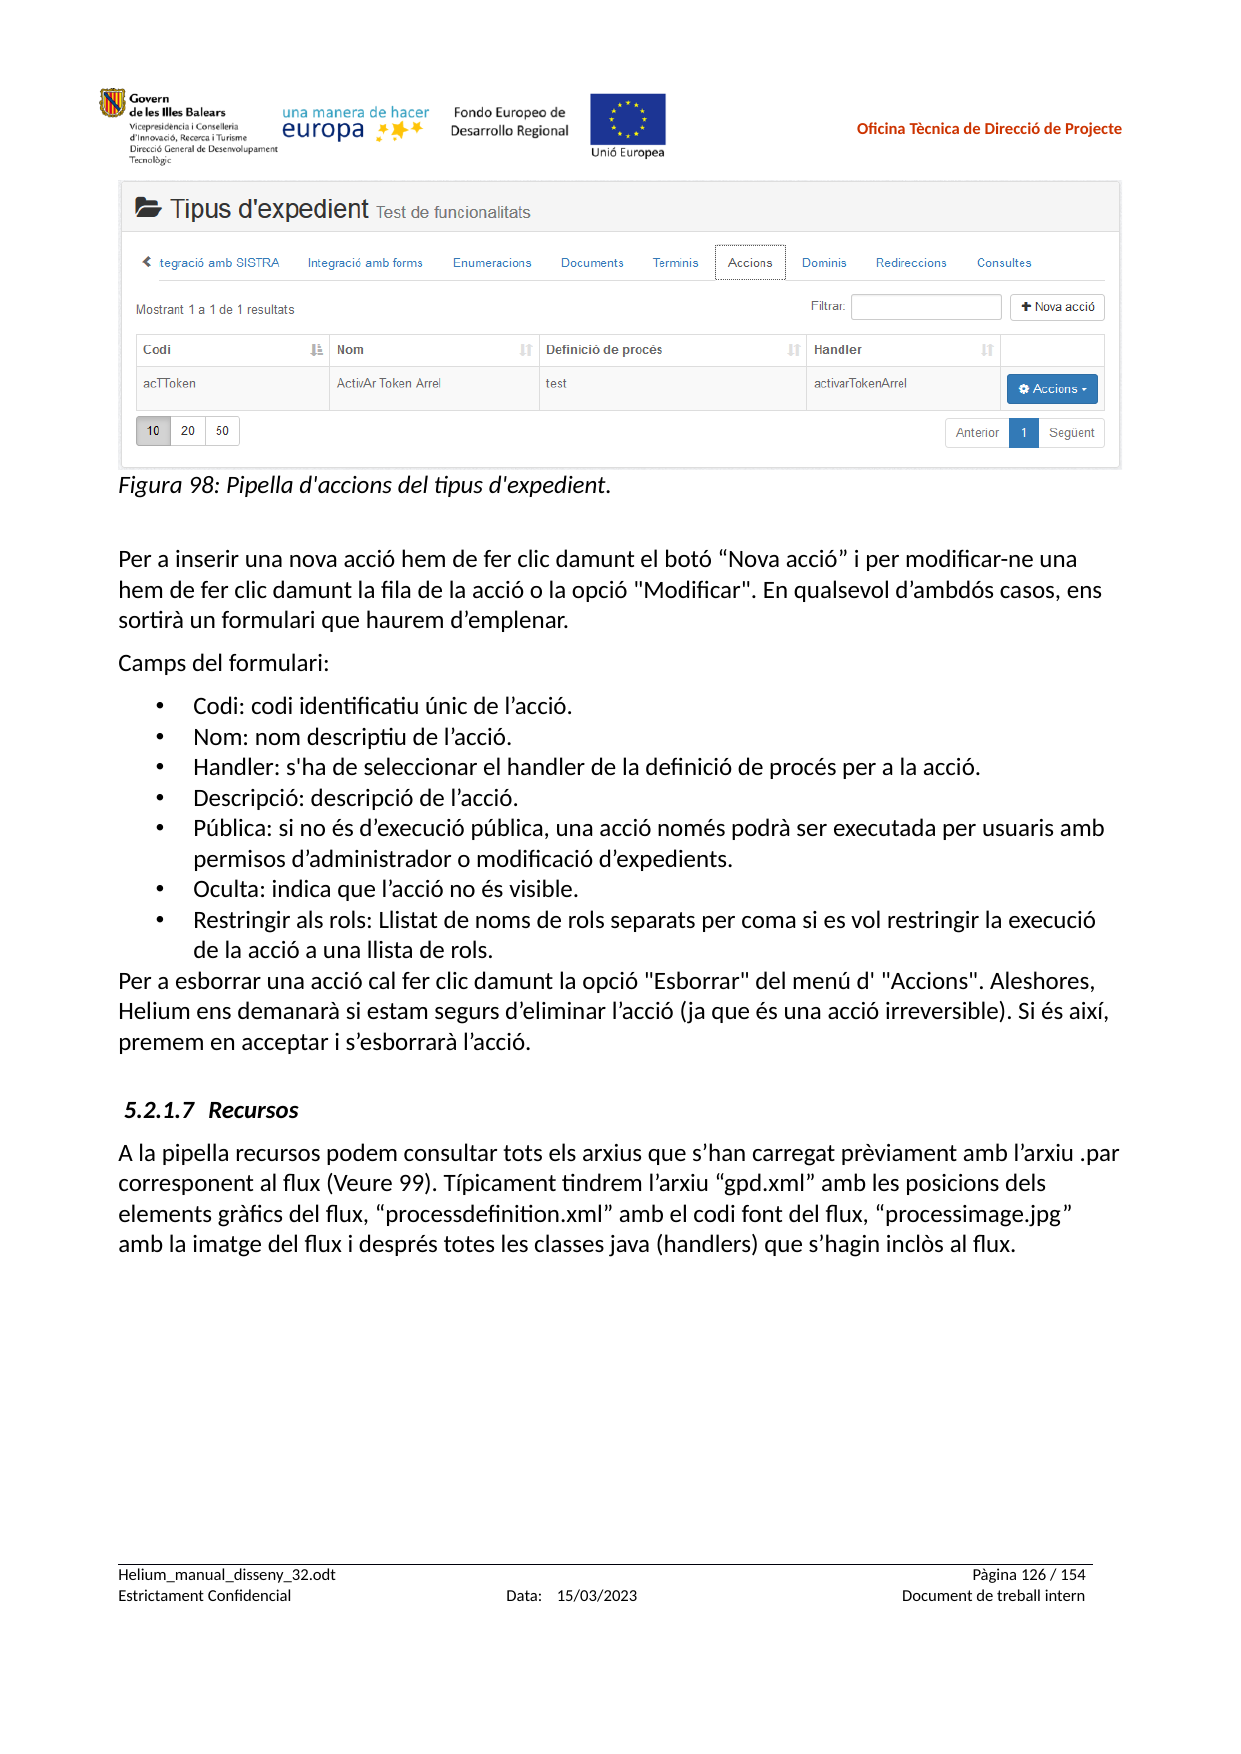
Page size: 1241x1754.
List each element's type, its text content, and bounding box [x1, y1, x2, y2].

text Camps del formulari: [118, 647, 1122, 678]
list Handler: s'ha de seleccionar el handler de la definició de procés per a la acció. [156, 751, 1122, 782]
list Pública: si no és d’execució pública, una acció només podrà ser executada per usuaris amb permisos d’administrador o modificació d’expedients. [156, 812, 1122, 873]
list Nom: nom descriptiu de l’acció. [156, 721, 1122, 751]
text Per a esborrar una acció cal fer clic damunt la opció "Esborrar" del menú d' "Accions". Aleshores, Helium ens demanarà si estam segurs d’eliminar l’acció (ja que és una acció irreversible). Si és així, premem en acceptar i s’esborrarà l’acció. [118, 965, 1122, 1057]
list Codi: codi identificatiu únic de l’acció. [156, 690, 1122, 721]
picture [118, 180, 1123, 470]
list Restringir als rols: Llistat de noms de rols separats per coma si es vol restringir la execució de la acció a una llista de rols. [156, 904, 1122, 965]
list Descripció: descripció de l’acció. [156, 782, 1122, 812]
text Figura 98: Pipella d'accions del tipus d'expedient. [118, 470, 1122, 500]
list Oculta: indica que l’acció no és visible. [156, 873, 1122, 904]
subtitle Recursos [118, 1094, 1122, 1124]
text Per a inserir una nova acció hem de fer clic damunt el botó “Nova acció” i per modificar-ne una hem de fer clic damunt la fila de la acció o la opció "Modificar". En qualsevol d’ambdós casos, ens sortirà un formulari que haurem d’emplenar. [118, 543, 1122, 635]
picture [99, 87, 668, 166]
text A la pipella recursos podem consultar tots els arxius que s’han carregat prèviament amb l’arxiu .par corresponent al flux (Veure 99). Típicament tindrem l’arxiu “gpd.xml” amb les posicions dels elements gràfics del flux, “processdefinition.xml” amb el codi font del flux, “processimage.jpg” amb la imatge del flux i després totes les classes java (handlers) que s’hagin inclòs al flux. [118, 1137, 1122, 1259]
